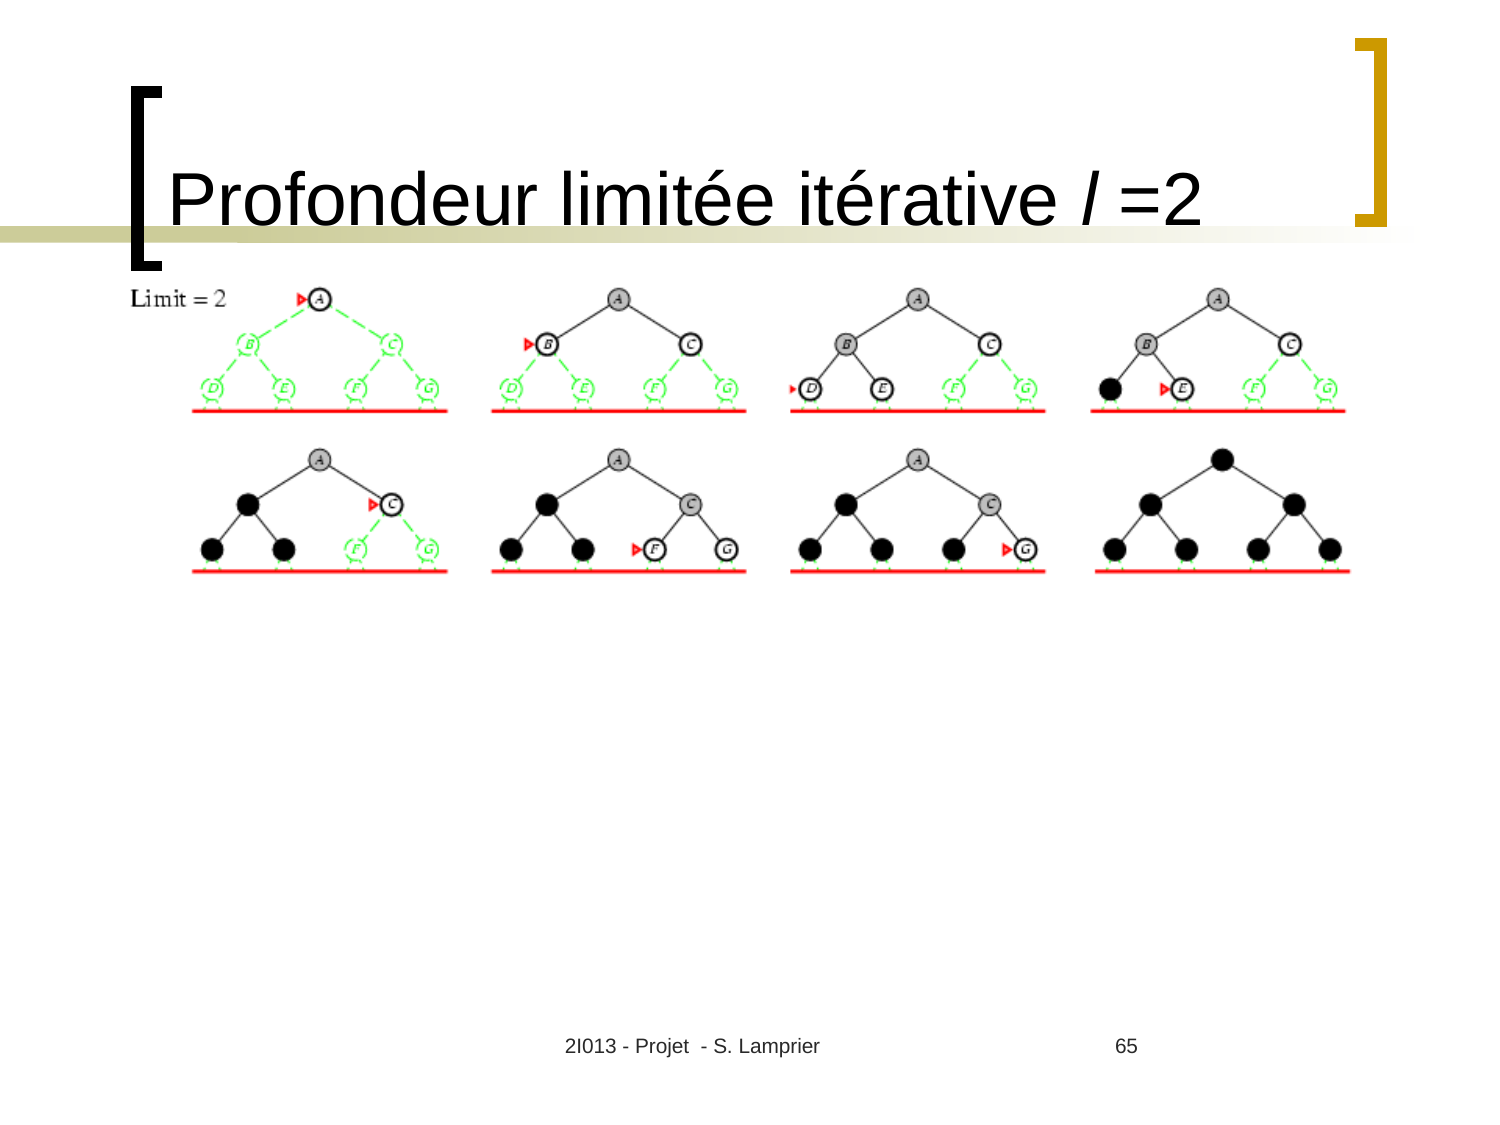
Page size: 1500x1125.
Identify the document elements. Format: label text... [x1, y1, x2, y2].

picture [125, 271, 1375, 854]
footer 2I013 - Projet - S. Lamprier [549, 1025, 1025, 1100]
title Profondeur limitée itérative l =2 [152, 15, 1328, 248]
slide_number [1100, 1025, 1413, 1100]
